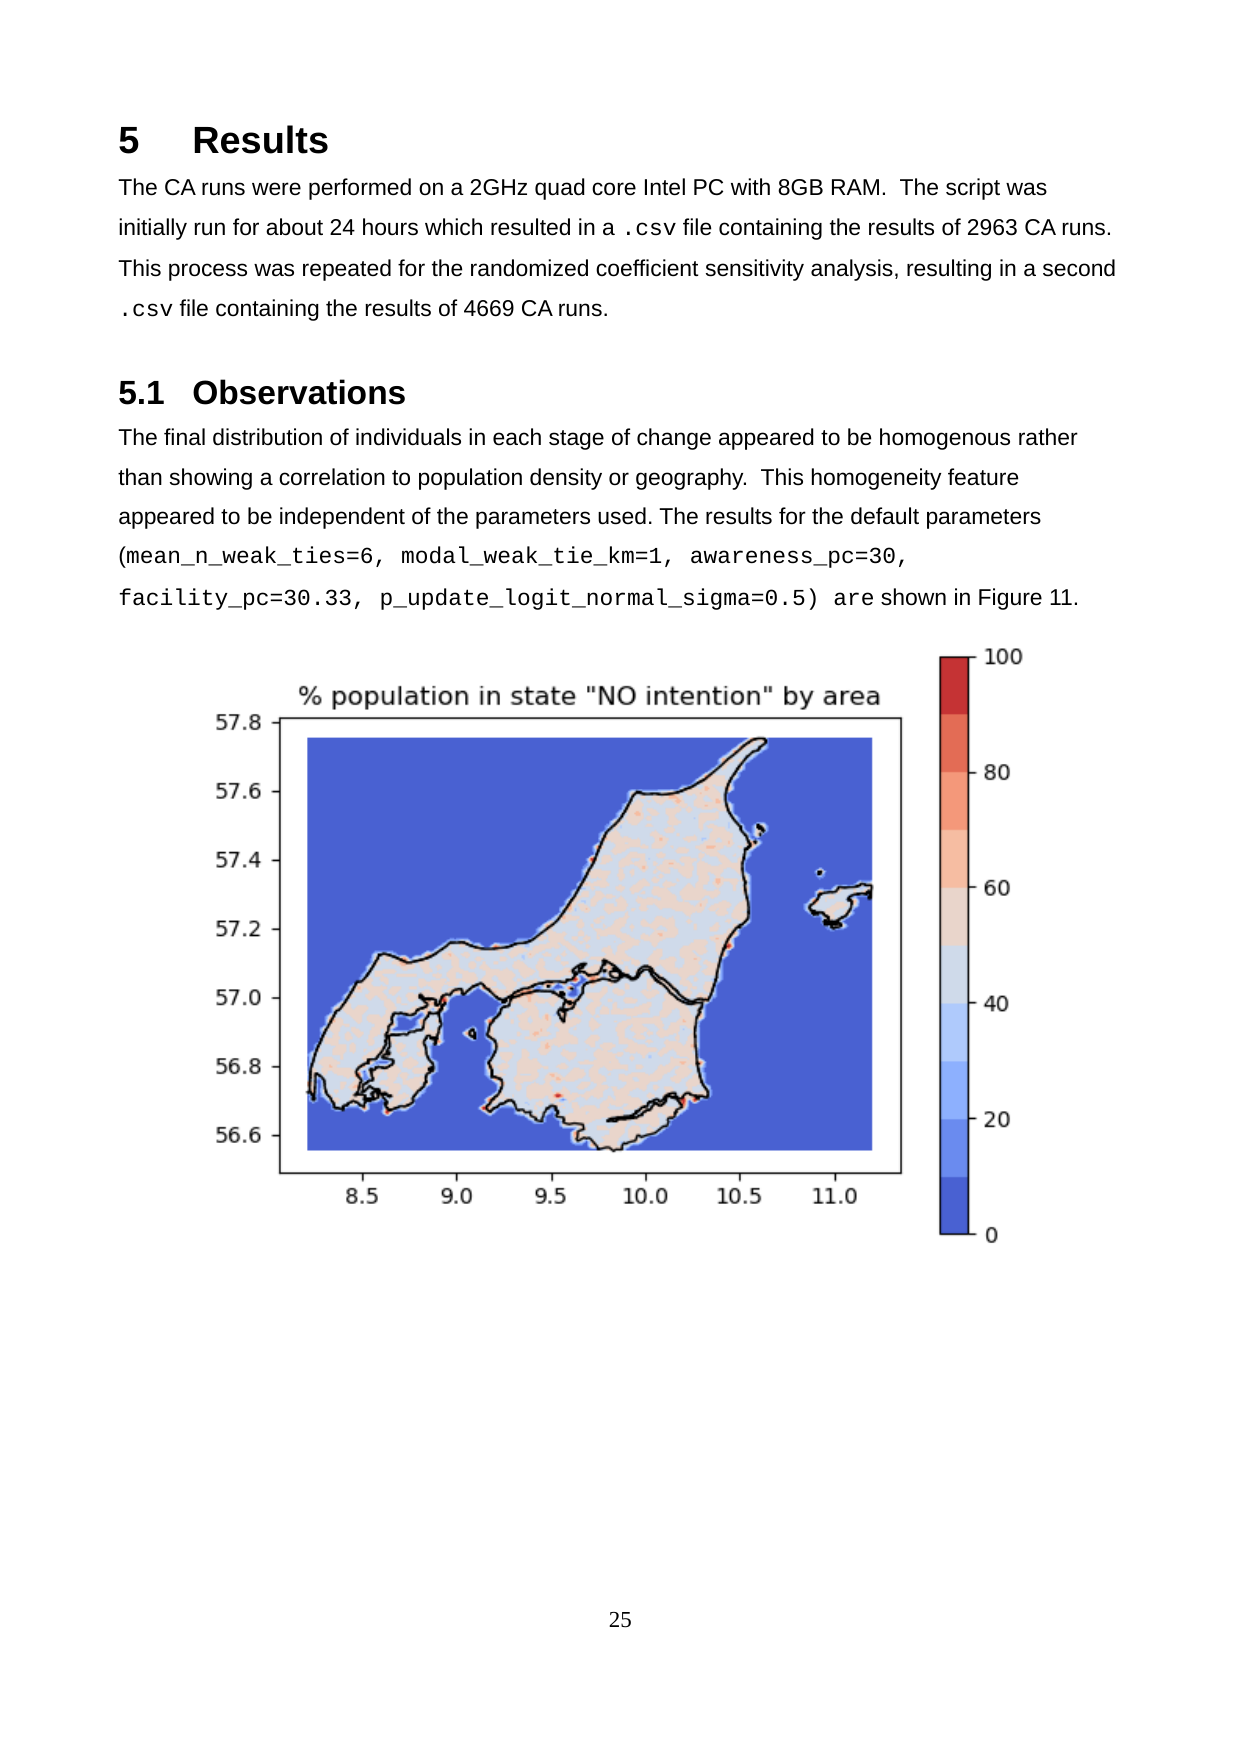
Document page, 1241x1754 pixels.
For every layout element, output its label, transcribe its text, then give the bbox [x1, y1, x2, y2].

text The CA runs were performed on a 2GHz quad core Intel PC with 8GB RAM. The script was initially run for about 24 hours which resulted in a .csv file containing the results of 2963 CA runs. This process was repeated for the randomized coefficient sensitivity analysis, resulting in a second .csv file containing the results of 4669 CA runs. [118, 174, 1122, 323]
subtitle Results [118, 118, 1122, 162]
text The final distribution of individuals in each stage of change appeared to be homogenous rather than showing a correlation to population density or geography. This homogeneity feature appeared to be independent of the parameters used. The results for the default parameters (mean_n_weak_ties=6, modal_weak_tie_km=1, awareness_pc=30, facility_pc=30.33, p_update_logit_normal_sigma=0.5) are shown in Figure 11. [118, 424, 1122, 612]
subtitle Observations [118, 373, 1122, 411]
picture [209, 641, 1032, 1254]
